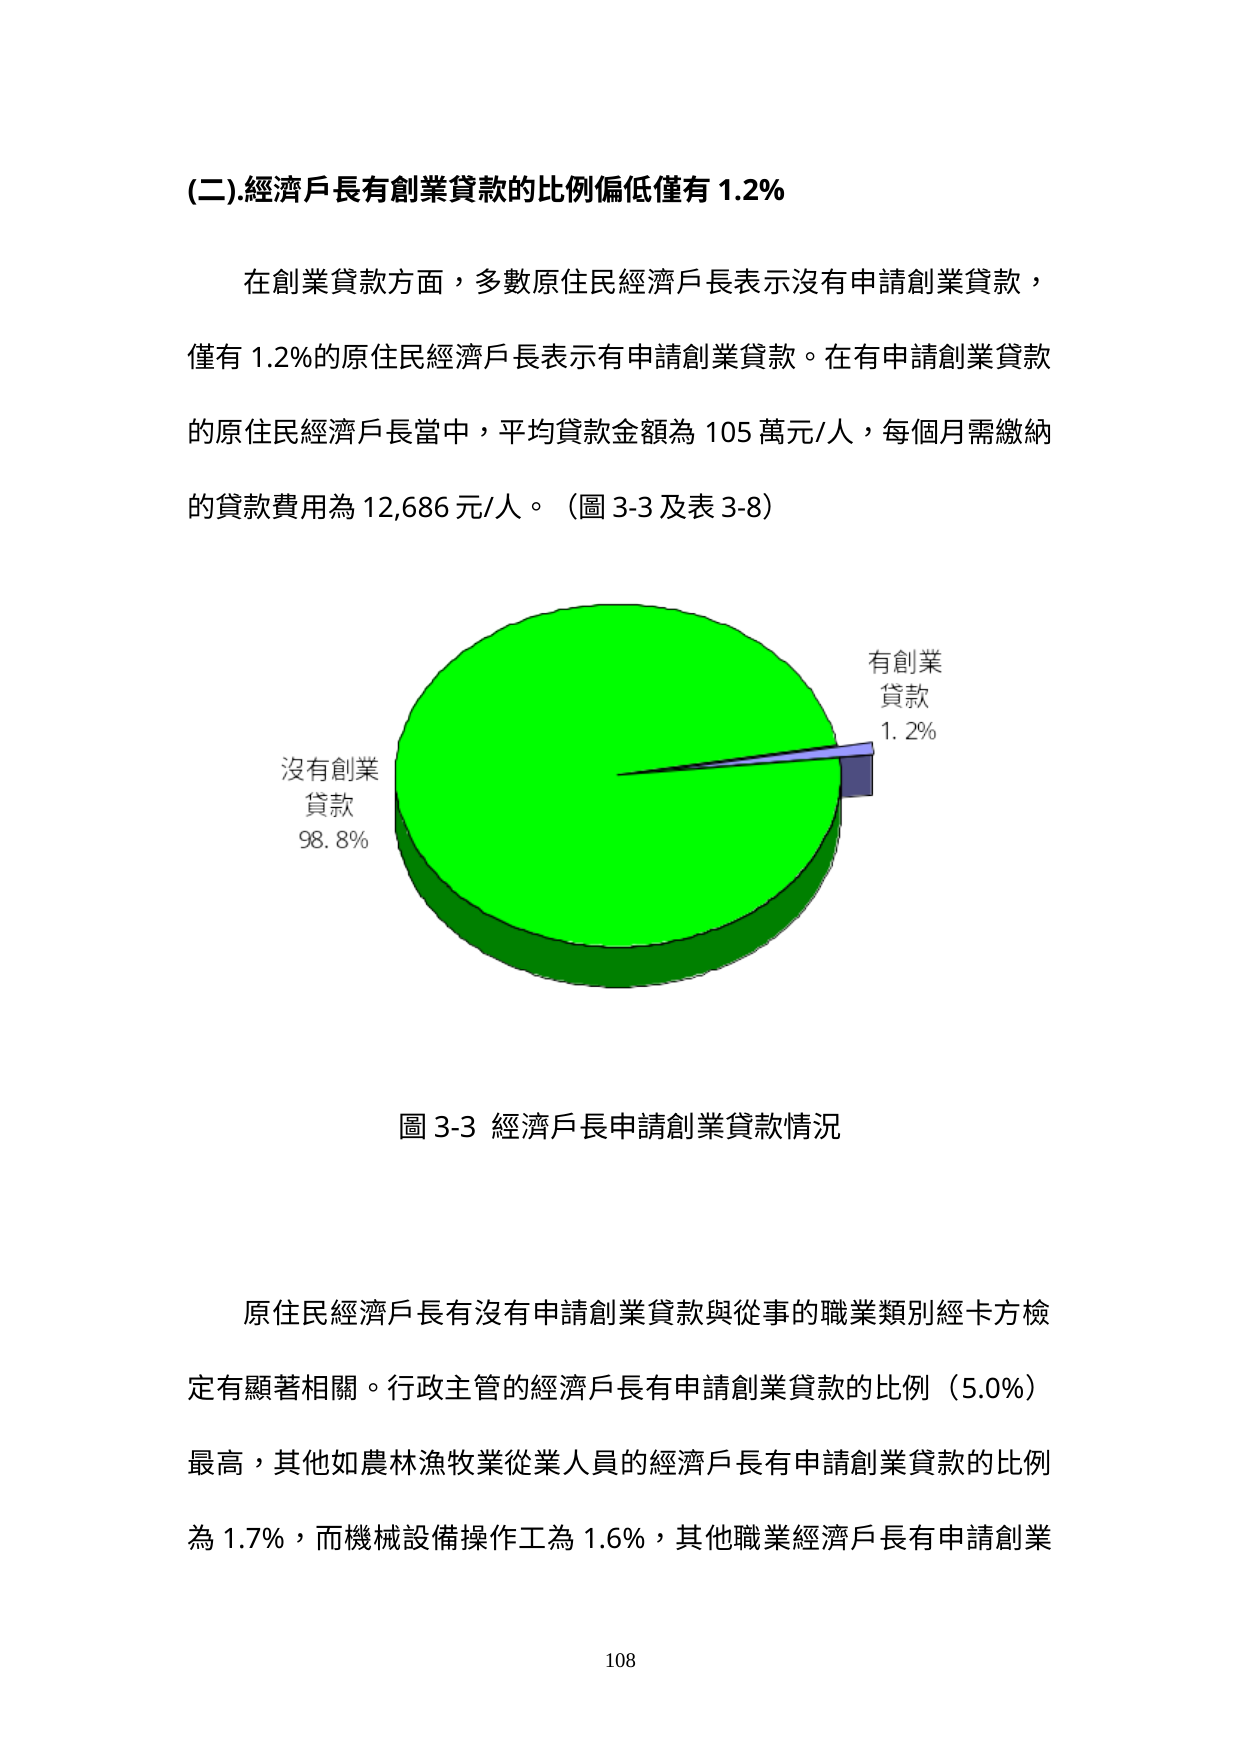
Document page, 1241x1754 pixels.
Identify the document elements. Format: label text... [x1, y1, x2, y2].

text 原住民經濟戶長有沒有申請創業貸款與從事的職業類別經卡方檢定有顯著相關。行政主管的經濟戶長有申請創業貸款的比例（5.0%）最高，其他如農林漁牧業從業人員的經濟戶長有申請創業貸款的比例為1.7%，而機械設備操作工為1.6%，其他職業經濟戶長有申請創業 [187, 1275, 1053, 1575]
text 在創業貸款方面，多數原住民經濟戶長表示沒有申請創業貸款，僅有1.2%的原住民經濟戶長表示有申請創業貸款。在有申請創業貸款的原住民經濟戶長當中，平均貸款金額為105萬元/人，每個月需繳納的貸款費用為12,686元/人。（圖3-3及表3-8） [187, 244, 1053, 544]
text (二).經濟戶長有創業貸款的比例偏低僅有1.2% [187, 150, 1053, 225]
text 圖3-3 經濟戶長申請創業貸款情況 [187, 1087, 1053, 1162]
